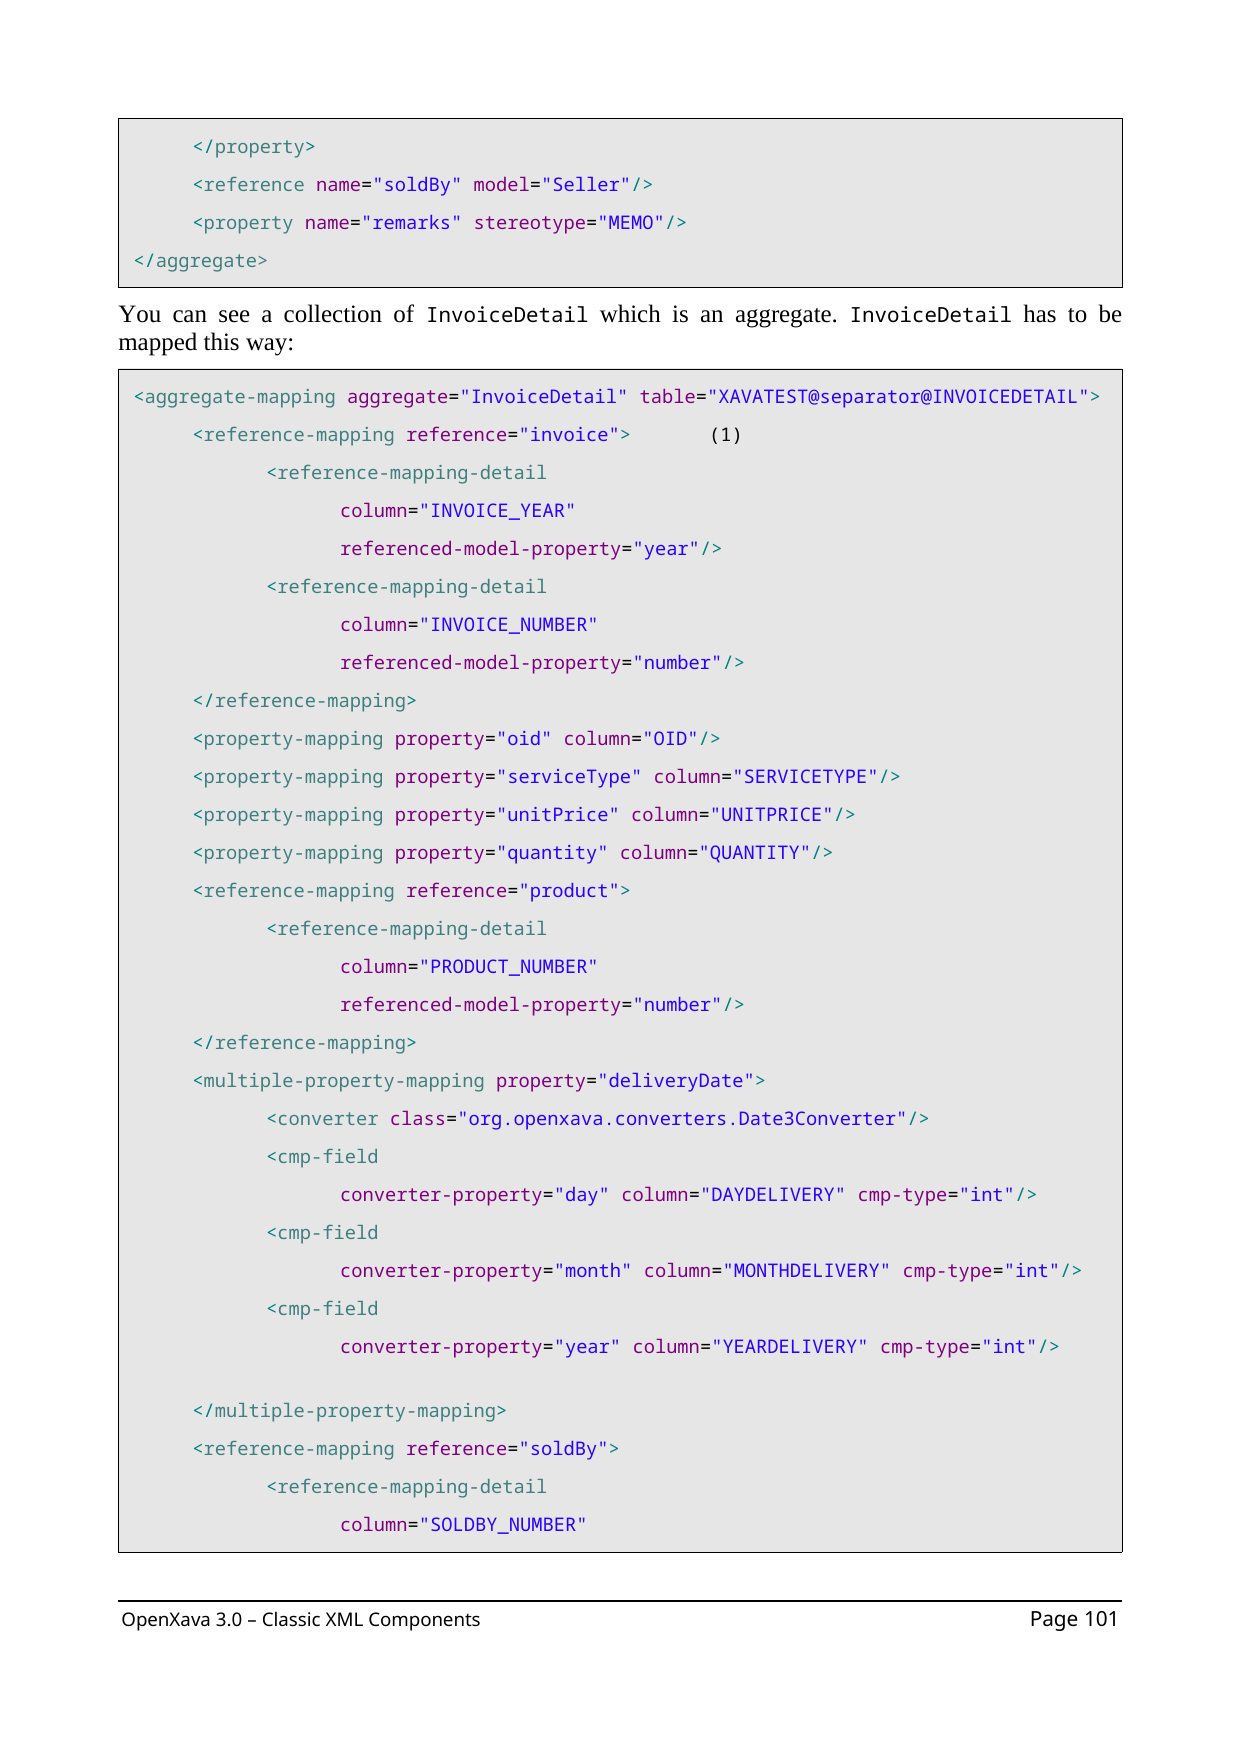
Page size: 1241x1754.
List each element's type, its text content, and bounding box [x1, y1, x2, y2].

text <cmp-field [119, 1205, 1122, 1243]
text column="INVOICE_NUMBER" [119, 597, 1122, 634]
text column="SOLDBY_NUMBER" [119, 1497, 1122, 1552]
text </property> [119, 119, 1122, 156]
text referenced-model-property="number"/> [119, 977, 1122, 1015]
text <cmp-field [119, 1281, 1122, 1319]
text <property-mapping property="oid" column="OID"/> [119, 711, 1122, 749]
text </aggregate> [119, 232, 1122, 287]
text <multiple-property-mapping property="deliveryDate"> [119, 1053, 1122, 1091]
text <reference-mapping-detail [119, 1458, 1122, 1497]
text referenced-model-property="year"/> [119, 521, 1122, 558]
text converter-property="month" column="MONTHDELIVERY" cmp-type="int"/> [119, 1243, 1122, 1281]
text <property name="remarks" stereotype="MEMO"/> [119, 194, 1122, 232]
text column="INVOICE_YEAR" [119, 482, 1122, 521]
text </reference-mapping> [119, 1015, 1122, 1053]
text <aggregate-mapping aggregate="InvoiceDetail" table="XAVATEST@separator@INVOICEDETAIL"> [119, 370, 1122, 406]
text <property-mapping property="serviceType" column="SERVICETYPE"/> [119, 749, 1122, 787]
text <reference name="soldBy" model="Seller"/> [119, 156, 1122, 194]
text </reference-mapping> [119, 673, 1122, 711]
text <reference-mapping-detail [119, 444, 1122, 482]
text <converter class="org.openxava.converters.Date3Converter"/> [119, 1091, 1122, 1129]
text referenced-model-property="number"/> [119, 634, 1122, 673]
text <property-mapping property="unitPrice" column="UNITPRICE"/> [119, 787, 1122, 825]
text You can see a collection of InvoiceDetail which is an aggregate. InvoiceDetail has to be mapped this way: [118, 300, 1122, 356]
text converter-property="year" column="YEARDELIVERY" cmp-type="int"/> [119, 1319, 1122, 1382]
text column="PRODUCT_NUMBER" [119, 939, 1122, 977]
text <reference-mapping reference="product"> [119, 863, 1122, 901]
text </multiple-property-mapping> [119, 1382, 1122, 1421]
text <cmp-field [119, 1129, 1122, 1167]
text converter-property="day" column="DAYDELIVERY" cmp-type="int"/> [119, 1167, 1122, 1205]
text <reference-mapping-detail [119, 901, 1122, 939]
text <property-mapping property="quantity" column="QUANTITY"/> [119, 825, 1122, 863]
text <reference-mapping reference="invoice"> (1) [119, 406, 1122, 444]
text <reference-mapping reference="soldBy"> [119, 1421, 1122, 1458]
text <reference-mapping-detail [119, 558, 1122, 597]
